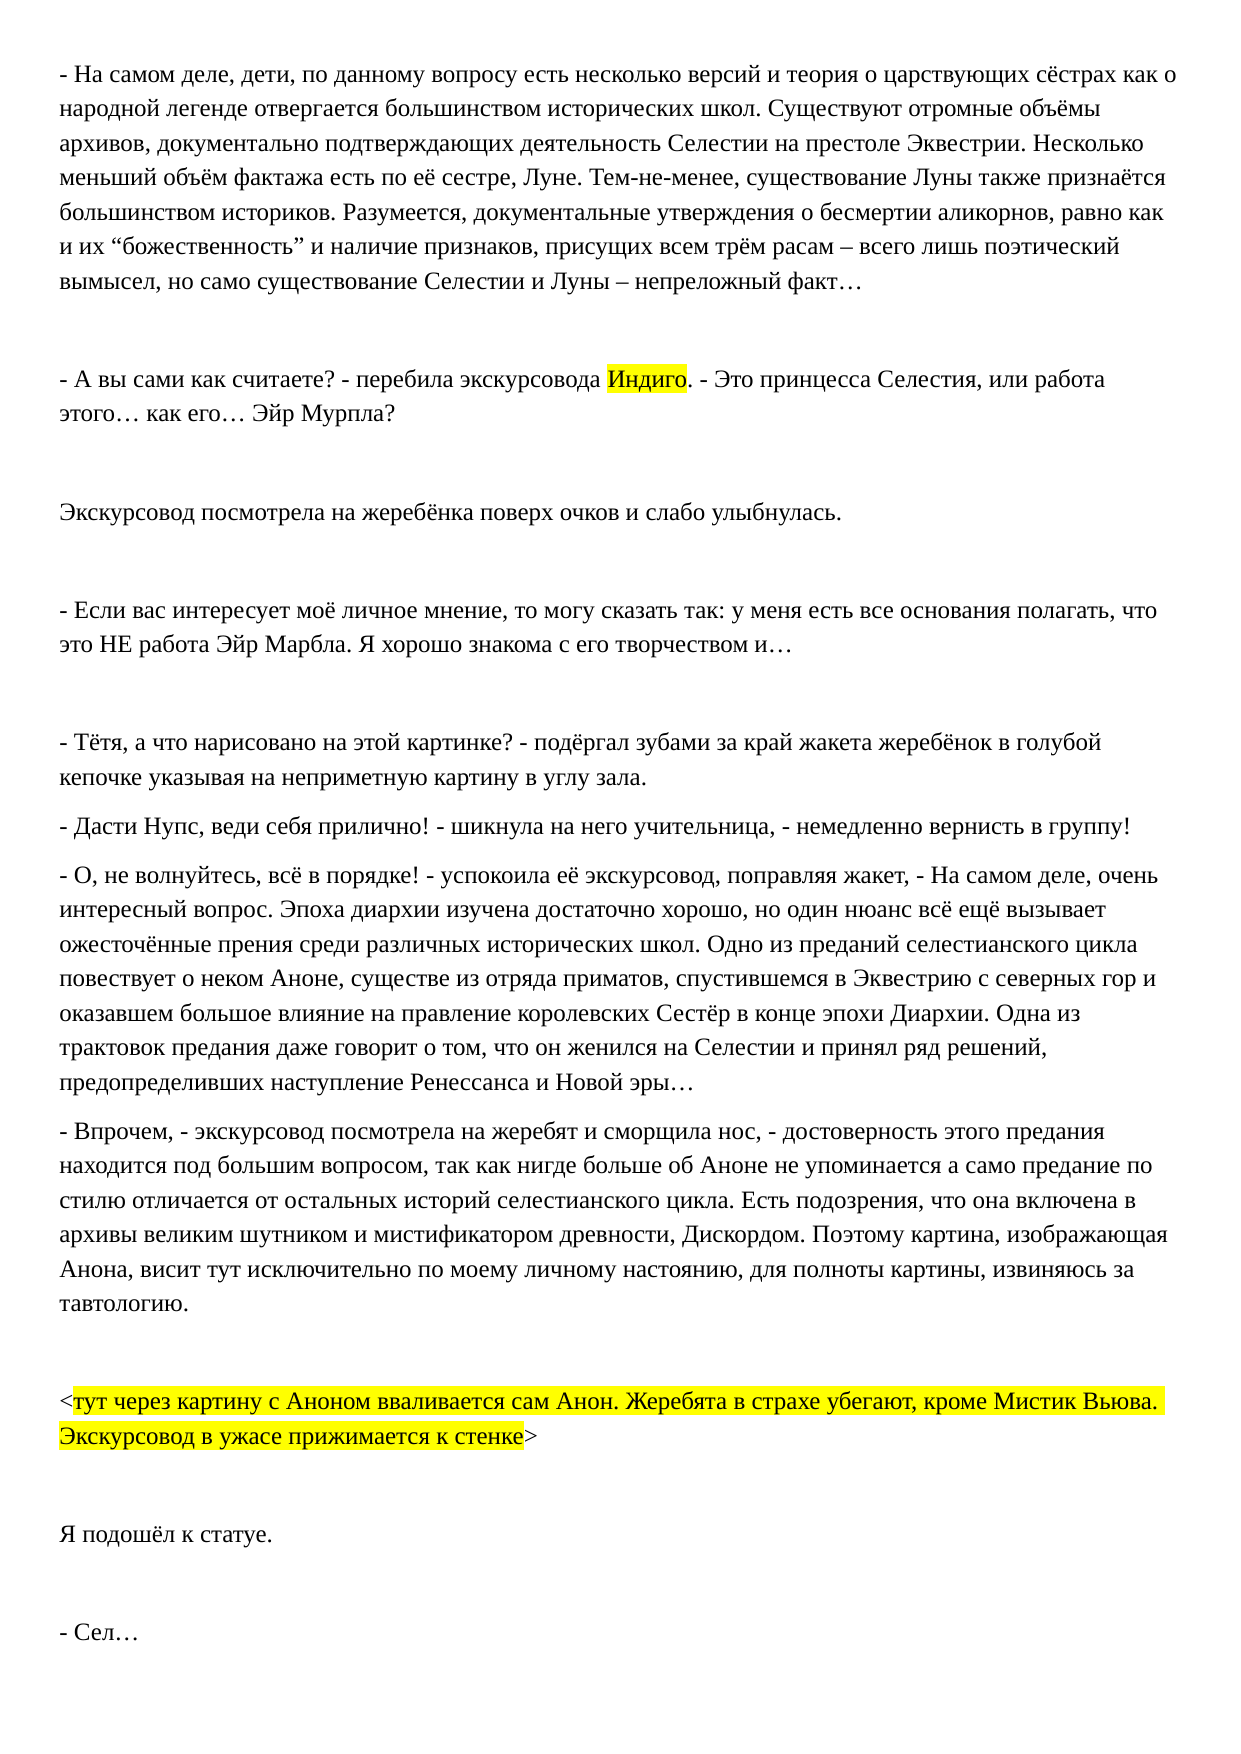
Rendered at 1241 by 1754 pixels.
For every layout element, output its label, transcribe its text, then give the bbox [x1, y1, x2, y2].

text - Если вас интересует моё личное мнение, то могу сказать так: у меня есть все основания полагать, что это НЕ работа Эйр Марбла. Я хорошо знакома с его творчеством и… [59, 595, 1181, 658]
text Экскурсовод посмотрела на жеребёнка поверх очков и слабо улыбнулась. [59, 497, 1181, 525]
text <тут через картину с Аноном вваливается сам Анон. Жеребята в страхе убегают, кроме Мистик Вьюва. Экскурсовод в ужасе прижимается к стенке> [59, 1386, 1181, 1450]
text - А вы сами как считаете? - перебила экскурсовода Индиго. - Это принцесса Селестия, или работа этого… как его… Эйр Мурпла? [59, 364, 1181, 427]
text - Тётя, а что нарисовано на этой картинке? - подёргал зубами за край жакета жеребёнок в голубой кепочке указывая на неприметную картину в углу зала. [59, 727, 1181, 791]
text Я подошёл к статуе. [59, 1519, 1181, 1548]
text - О, не волнуйтесь, всё в порядке! - успокоила её экскурсовод, поправляя жакет, - На самом деле, очень интересный вопрос. Эпоха диархии изучена достаточно хорошо, но один нюанс всё ещё вызывает ожесточённые прения среди различных исторических школ. Одно из преданий селестианского цикла повествует о неком Аноне, существе из отряда приматов, спустившемся в Эквестрию с северных гор и оказавшем большое влияние на правление королевских Сестёр в конце эпохи Диархии. Одна из трактовок предания даже говорит о том, что он женился на Селестии и принял ряд решений, предопределивших наступление Ренессанса и Новой эры… [59, 860, 1181, 1096]
text - Впрочем, - экскурсовод посмотрела на жеребят и сморщила нос, - достоверность этого предания находится под большим вопросом, так как нигде больше об Аноне не упоминается а само предание по стилю отличается от остальных историй селестианского цикла. Есть подозрения, что она включена в архивы великим шутником и мистификатором древности, Дискордом. Поэтому картина, изображающая Анона, висит тут исключительно по моему личному настоянию, для полноты картины, извиняюсь за тавтологию. [59, 1116, 1181, 1317]
text - Сел… [59, 1617, 1181, 1646]
text - На самом деле, дети, по данному вопросу есть несколько версий и теория о царствующих сёстрах как о народной легенде отвергается большинством исторических школ. Существуют отромные объёмы архивов, документально подтверждающих деятельность Селестии на престоле Эквестрии. Несколько меньший объём фактажа есть по её сестре, Луне. Тем-не-менее, существование Луны также признаётся большинством историков. Разумеется, документальные утверждения о бесмертии аликорнов, равно как и их “божественность” и наличие признаков, присущих всем трём расам – всего лишь поэтический вымысел, но само существование Селестии и Луны – непреложный факт… [59, 59, 1181, 295]
text - Дасти Нупс, веди себя прилично! - шикнула на него учительница, - немедленно вернисть в группу! [59, 811, 1181, 840]
